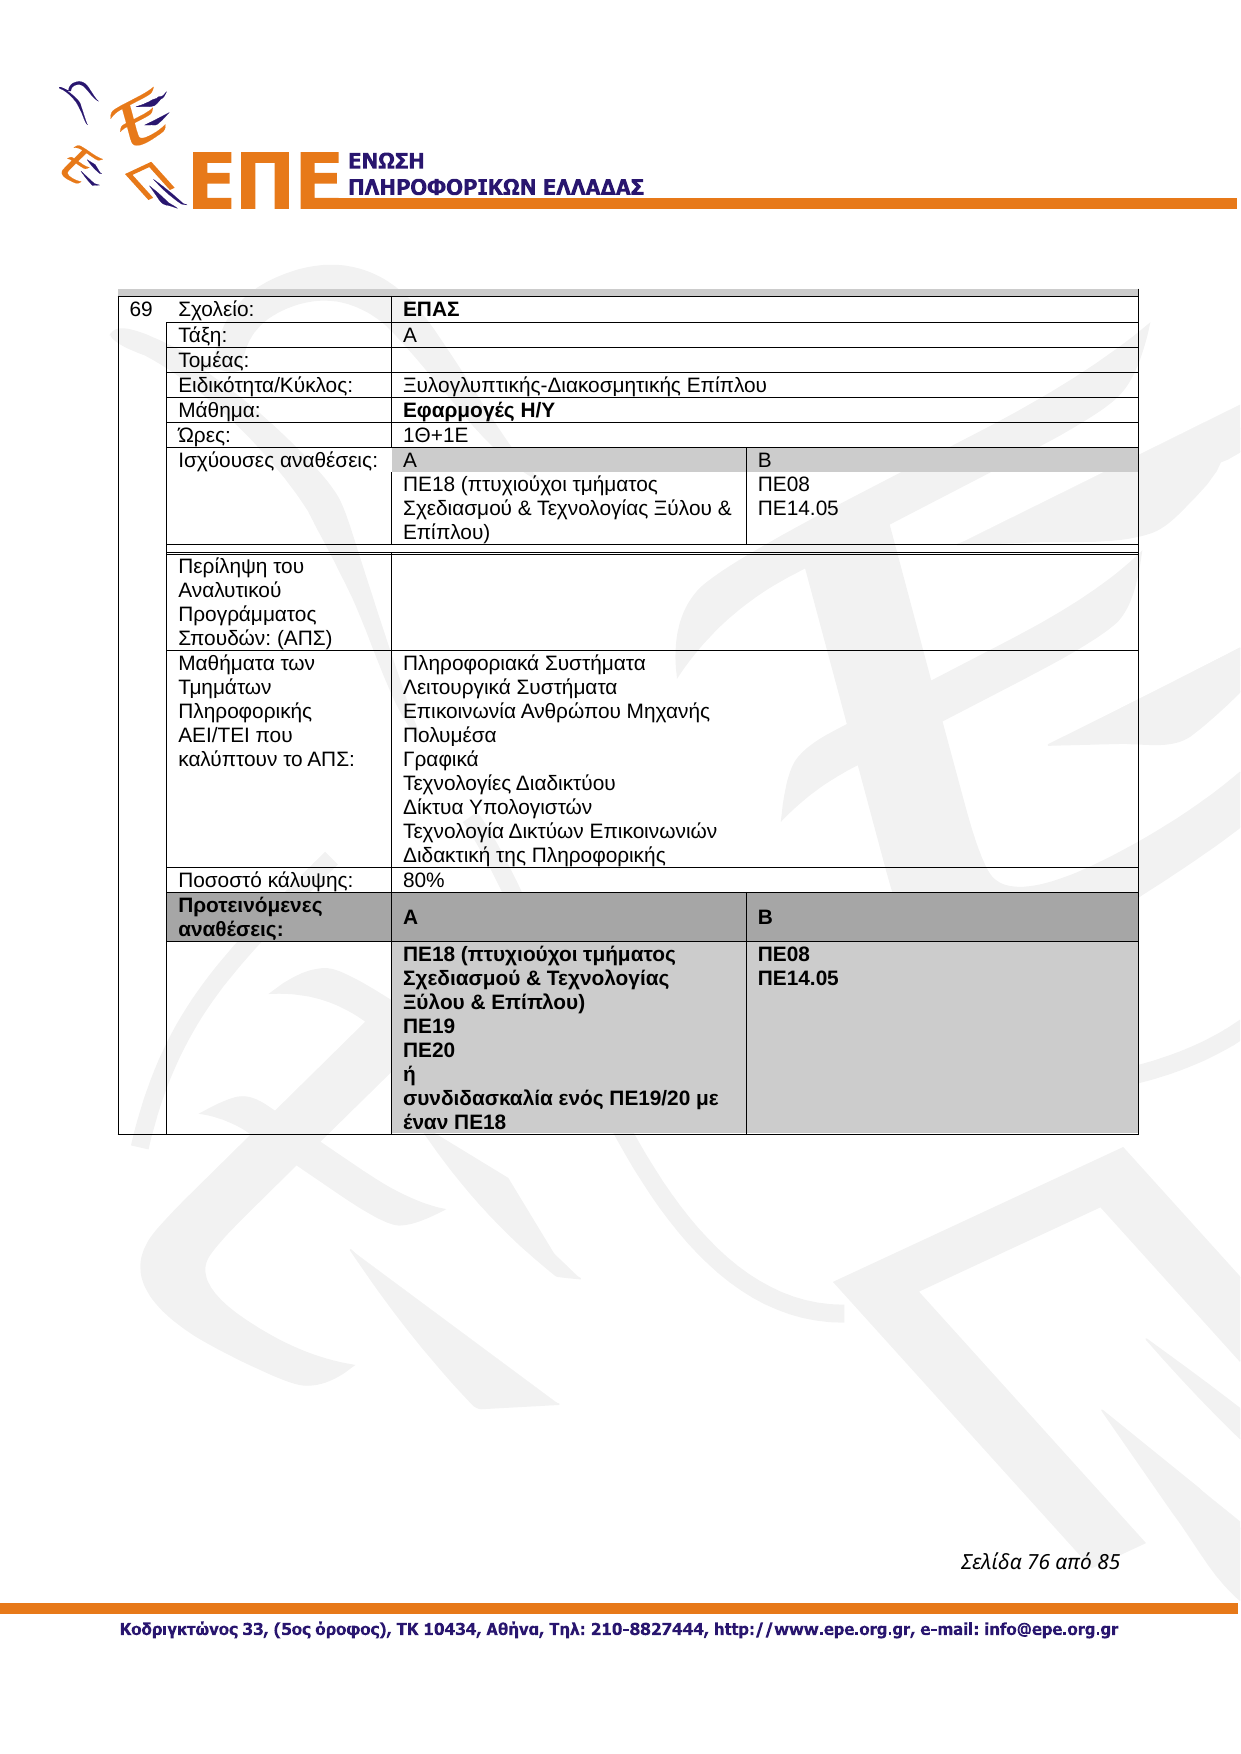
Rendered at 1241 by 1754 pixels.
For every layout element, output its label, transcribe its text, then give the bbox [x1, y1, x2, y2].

table_cell [167, 942, 391, 1133]
table_cell Ώρες: [167, 423, 391, 447]
table_cell Μαθήματα των Τμημάτων Πληροφορικής ΑΕΙ/ΤΕΙ που καλύπτουν το ΑΠΣ: [167, 651, 391, 867]
table_cell ΠΕ08 ΠΕ14.05 [747, 942, 1138, 1133]
table_cell [167, 545, 392, 552]
table_cell ΠΕ18 (πτυχιούχοι τμήματος Σχεδιασμού & Τεχνολογίας Ξύλου & Επίπλου) [392, 472, 746, 544]
table_cell Πληροφοριακά Συστήματα Λειτουργικά Συστήματα Επικοινωνία Ανθρώπου Μηχανής Πολυμέσα Γραφικά Τεχνολογίες Διαδικτύου Δίκτυα Υπολογιστών Τεχνολογία Δικτύων Επικοινωνιών Διδακτική της Πληροφορικής [392, 651, 1138, 867]
table_header [118, 289, 167, 296]
table_cell [392, 348, 1138, 372]
table_cell [392, 555, 1138, 650]
table_header [392, 289, 1138, 296]
table_cell Α [392, 323, 1138, 347]
table_cell [392, 545, 1138, 552]
table_cell 69 [119, 297, 167, 1133]
table_cell Τομέας: [167, 348, 391, 372]
table_cell Ξυλογλυπτικής-Διακοσμητικής Επίπλου [392, 373, 1138, 397]
table_cell Τάξη: [167, 323, 391, 347]
table_header Σχολείο: [167, 297, 391, 322]
table_cell Ποσοστό κάλυψης: [167, 868, 391, 892]
table_cell Α [392, 893, 746, 941]
table_cell Προτεινόμενες αναθέσεις: [167, 893, 391, 941]
table_cell Ισχύουσες αναθέσεις: [167, 448, 392, 544]
table_cell 1Θ+1Ε [392, 423, 1138, 447]
table_cell Εφαρμογές Η/Υ [392, 398, 1138, 422]
table_header ΕΠΑΣ [392, 297, 1138, 322]
table_cell Ειδικότητα/Κύκλος: [167, 373, 391, 397]
table_cell ΠΕ08 ΠΕ14.05 [747, 472, 1138, 544]
table_cell Περίληψη του Αναλυτικού Προγράμματος Σπουδών: (ΑΠΣ) [167, 555, 391, 650]
table_cell 80% [392, 868, 1138, 892]
table_cell Μάθημα: [167, 398, 391, 422]
table_cell Β [747, 893, 1138, 941]
table_cell ΠΕ18 (πτυχιούχοι τμήματος Σχεδιασμού & Τεχνολογίας Ξύλου & Επίπλου) ΠΕ19 ΠΕ20 ή συνδιδασκαλία ενός ΠΕ19/20 με έναν ΠΕ18 [392, 942, 746, 1133]
table_header Β [747, 448, 1138, 472]
table_header [167, 289, 392, 296]
table_header Α [392, 448, 746, 472]
